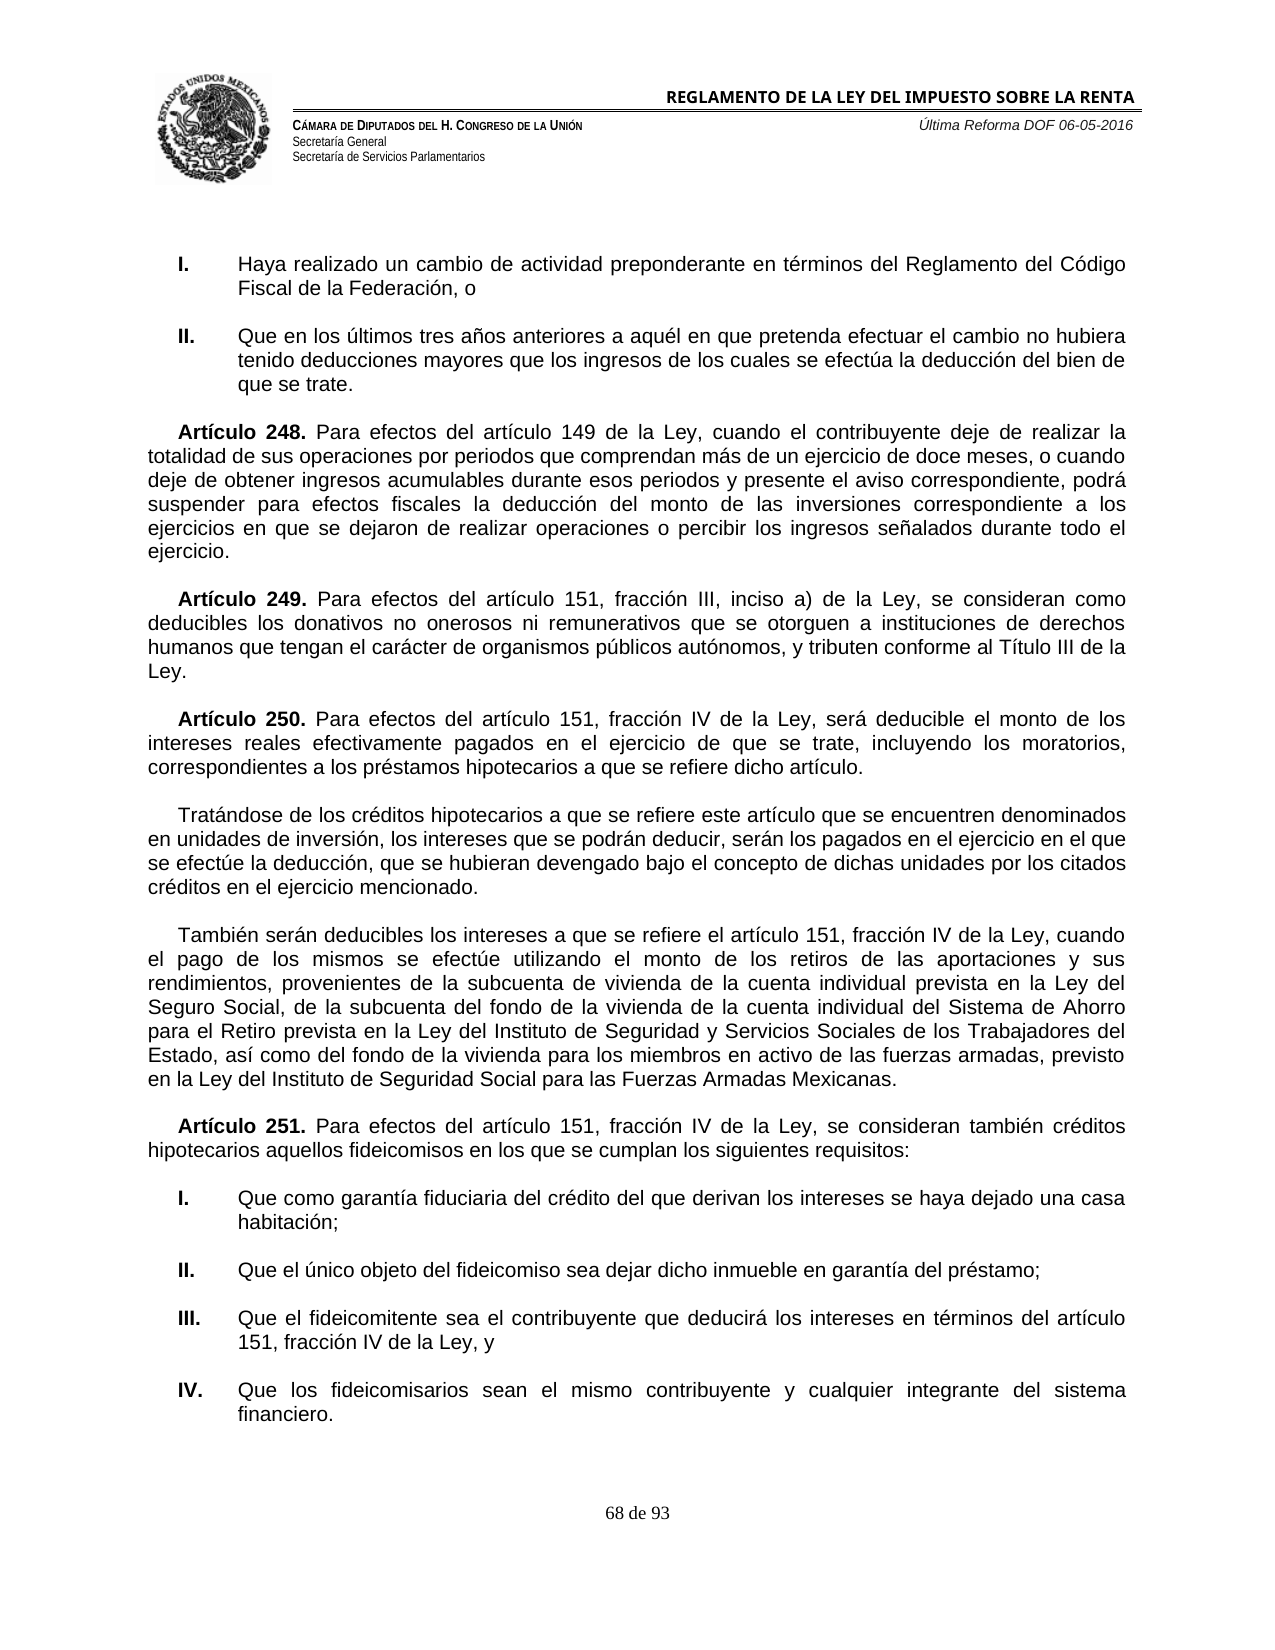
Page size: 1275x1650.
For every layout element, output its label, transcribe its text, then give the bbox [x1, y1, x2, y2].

text II. Que el único objeto del fideicomiso sea dejar dicho inmueble en garantía del préstamo; [178, 1258, 1127, 1282]
text Artículo 251. Para efectos del artículo 151, fracción IV de la Ley, se consideran también créditos hipotecarios aquellos fideicomisos en los que se cumplan los siguientes requisitos: [148, 1114, 1127, 1162]
text I. Que como garantía fiduciaria del crédito del que derivan los intereses se haya dejado una casa habitación; [178, 1186, 1127, 1234]
text IV. Que los fideicomisarios sean el mismo contribuyente y cualquier integrante del sistema financiero. [178, 1378, 1127, 1426]
text Artículo 250. Para efectos del artículo 151, fracción IV de la Ley, será deducible el monto de los intereses reales efectivamente pagados en el ejercicio de que se trate, incluyendo los moratorios, correspondientes a los préstamos hipotecarios a que se refiere dicho artículo. [148, 707, 1127, 779]
text Artículo 248. Para efectos del artículo 149 de la Ley, cuando el contribuyente deje de realizar la totalidad de sus operaciones por periodos que comprendan más de un ejercicio de doce meses, o cuando deje de obtener ingresos acumulables durante esos periodos y presente el aviso correspondiente, podrá suspender para efectos fiscales la deducción del monto de las inversiones correspondiente a los ejercicios en que se dejaron de realizar operaciones o percibir los ingresos señalados durante todo el ejercicio. [148, 419, 1127, 563]
text También serán deducibles los intereses a que se refiere el artículo 151, fracción IV de la Ley, cuando el pago de los mismos se efectúe utilizando el monto de los retiros de las aportaciones y sus rendimientos, provenientes de la subcuenta de vivienda de la cuenta individual prevista en la Ley del Seguro Social, de la subcuenta del fondo de la vivienda de la cuenta individual del Sistema de Ahorro para el Retiro prevista en la Ley del Instituto de Seguridad y Servicios Sociales de los Trabajadores del Estado, así como del fondo de la vivienda para los miembros en activo de las fuerzas armadas, previsto en la Ley del Instituto de Seguridad Social para las Fuerzas Armadas Mexicanas. [148, 923, 1127, 1090]
text III. Que el fideicomitente sea el contribuyente que deducirá los intereses en términos del artículo 151, fracción IV de la Ley, y [178, 1306, 1127, 1354]
text II. Que en los últimos tres años anteriores a aquél en que pretenda efectuar el cambio no hubiera tenido deducciones mayores que los ingresos de los cuales se efectúa la deducción del bien de que se trate. [178, 324, 1127, 396]
text Tratándose de los créditos hipotecarios a que se refiere este artículo que se encuentren denominados en unidades de inversión, los intereses que se podrán deducir, serán los pagados en el ejercicio en el que se efectúe la deducción, que se hubieran devengado bajo el concepto de dichas unidades por los citados créditos en el ejercicio mencionado. [148, 803, 1127, 899]
text I. Haya realizado un cambio de actividad preponderante en términos del Reglamento del Código Fiscal de la Federación, o [178, 252, 1127, 300]
text Artículo 249. Para efectos del artículo 151, fracción III, inciso a) de la Ley, se consideran como deducibles los donativos no onerosos ni remunerativos que se otorguen a instituciones de derechos humanos que tengan el carácter de organismos públicos autónomos, y tributen conforme al Título III de la Ley. [148, 587, 1127, 683]
